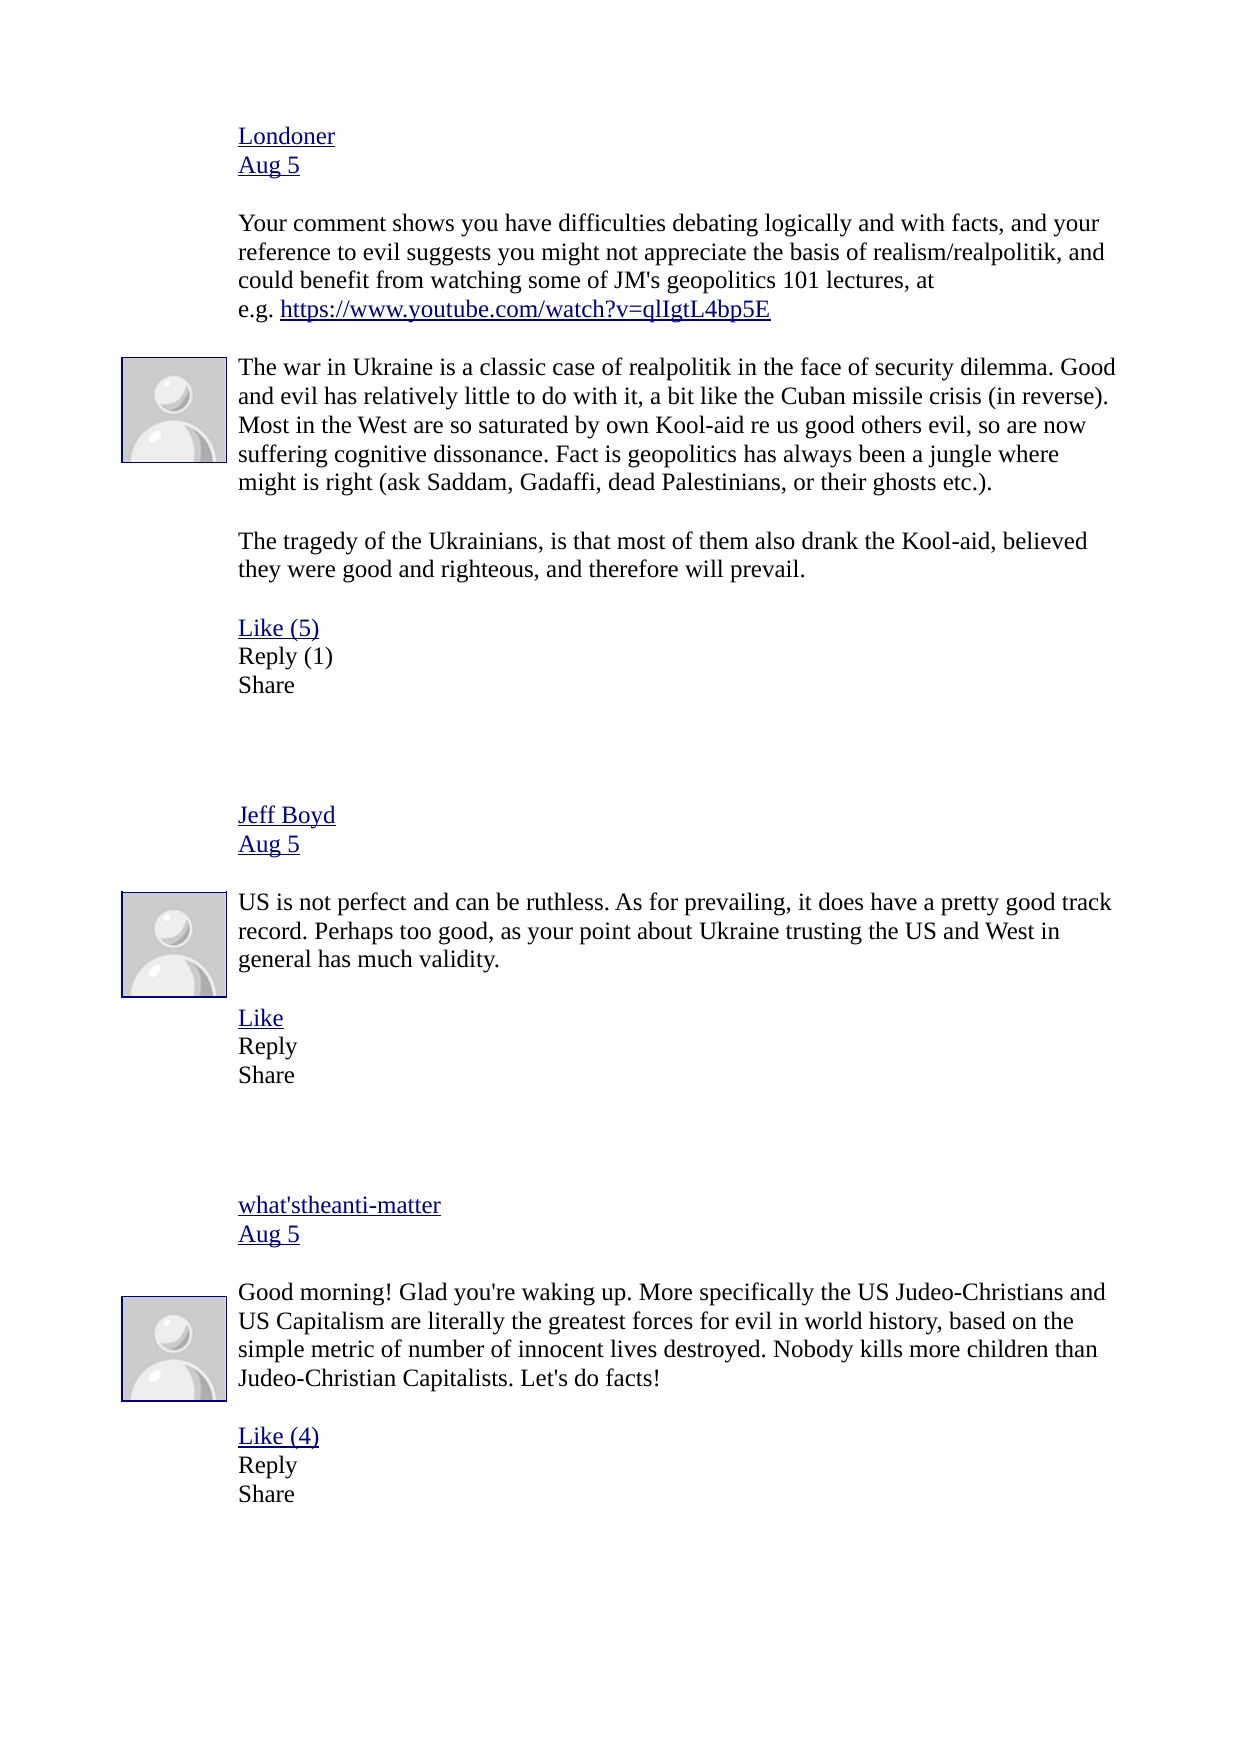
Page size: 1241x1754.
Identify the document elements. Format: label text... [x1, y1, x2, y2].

table_header what'stheanti-matter Aug 5 Good morning! Glad you're waking up. More specifically the US Judeo-Christians and US Capitalism are literally the greatest forces for evil in world history, based on the simple metric of number of innocent lives destroyed. Nobody kills more children than Judeo-Christian Capitalists. Let's do facts! Like (4) Reply Share [235, 1187, 1122, 1511]
picture [123, 358, 226, 462]
table_header Jeff Boyd Aug 5 US is not perfect and can be ruthless. As for prevailing, it does have a pretty good track record. Perhaps too good, as your point about Ukraine trusting the US and West in general has much validity. Like Reply Share [235, 797, 1122, 1092]
table_header [118, 1187, 235, 1511]
table_header [118, 118, 235, 702]
table_header [118, 797, 235, 1092]
table_header Londoner Aug 5 Your comment shows you have difficulties debating logically and with facts, and your reference to evil suggests you might not appreciate the basis of realism/realpolitik, and could benefit from watching some of JM's geopolitics 101 lectures, at e.g. https://www.youtube.com/watch?v=qlIgtL4bp5E The war in Ukraine is a classic case of realpolitik in the face of security dilemma. Good and evil has relatively little to do with it, a bit like the Cuban missile crisis (in reverse). Most in the West are so saturated by own Kool-aid re us good others evil, so are now suffering cognitive dissonance. Fact is geopolitics has always been a jungle where might is right (ask Saddam, Gadaffi, dead Palestinians, or their ghosts etc.). The tragedy of the Ukrainians, is that most of them also drank the Kool-aid, believed they were good and righteous, and therefore will prevail. Like (5) Reply (1) Share [235, 118, 1122, 702]
picture [123, 1297, 226, 1400]
picture [123, 893, 226, 996]
